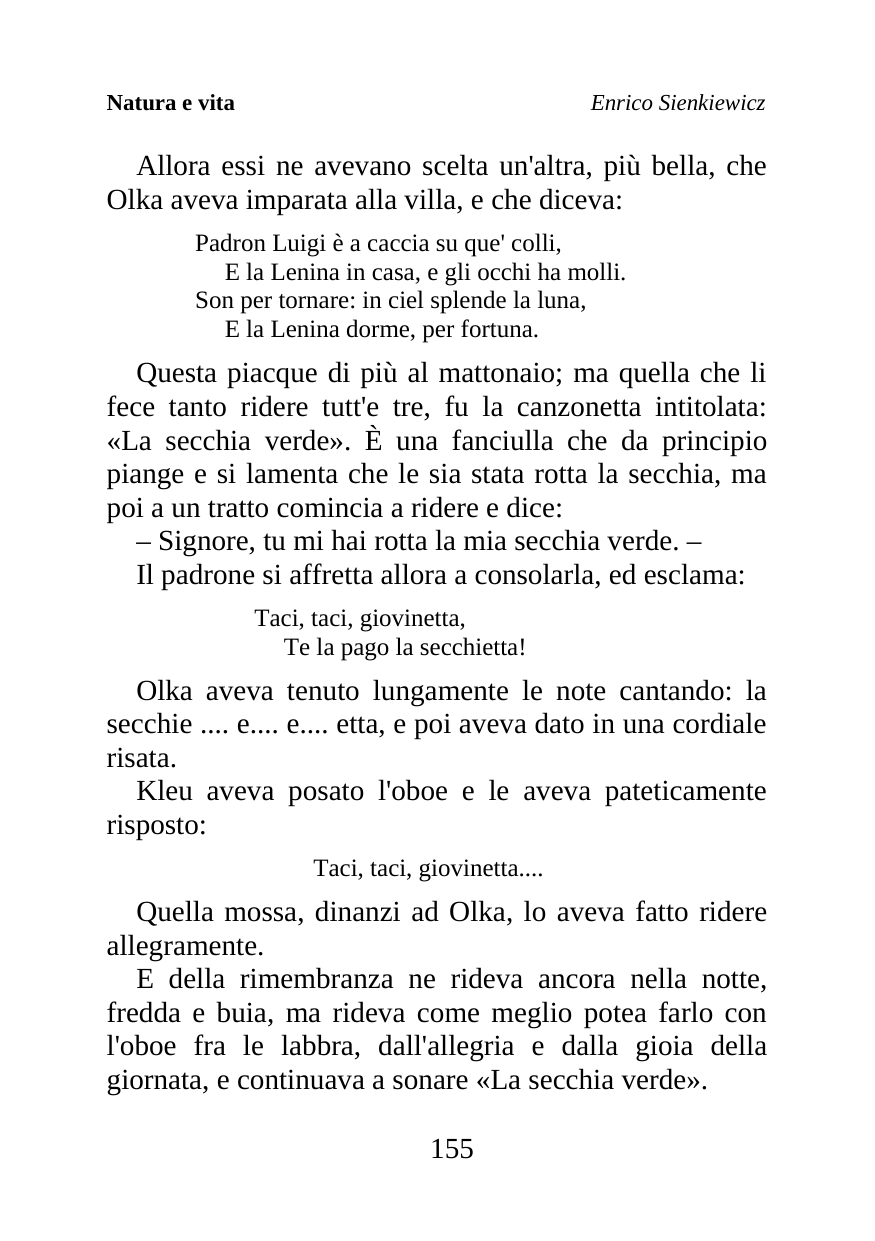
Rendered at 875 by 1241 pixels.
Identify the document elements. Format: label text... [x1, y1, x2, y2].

text Son per tornare: in ciel splende la luna, E la Lenina dorme, per fortuna. [195, 286, 768, 343]
text Il padrone si affretta allora a consolarla, ed esclama: [106, 557, 768, 590]
text Taci, taci, giovinetta.... [283, 853, 768, 882]
text – Signore, tu mi hai rotta la mia secchia verde. – [106, 523, 768, 557]
text Quella mossa, dinanzi ad Olka, lo aveva fatto ridere allegramente. [106, 894, 768, 961]
text Taci, taci, giovinetta, Te la pago la secchietta! [254, 603, 768, 660]
text E della rimembranza ne rideva ancora nella notte, fredda e buia, ma rideva come meglio potea farlo con l'oboe fra le labbra, dall'allegria e dalla gioia della giornata, e continuava a sonare «La secchia verde». [106, 961, 768, 1096]
text Kleu aveva posato l'oboe e le aveva pateticamente risposto: [106, 773, 768, 841]
text Padron Luigi è a caccia su que' colli, E la Lenina in casa, e gli occhi ha molli. [195, 228, 768, 286]
text Questa piacque di più al mattonaio; ma quella che li fece tanto ridere tutt'e tre, fu la canzonetta intitolata: «La secchia verde». È una fanciulla che da principio piange e si lamenta che le sia stata rotta la secchia, ma poi a un tratto comincia a ridere e dice: [106, 356, 768, 523]
text Allora essi ne avevano scelta un'altra, più bella, che Olka aveva imparata alla villa, e che diceva: [106, 148, 768, 216]
text Olka aveva tenuto lungamente le note cantando: la secchie .... e.... e.... etta, e poi aveva dato in una cordiale risata. [106, 673, 768, 773]
